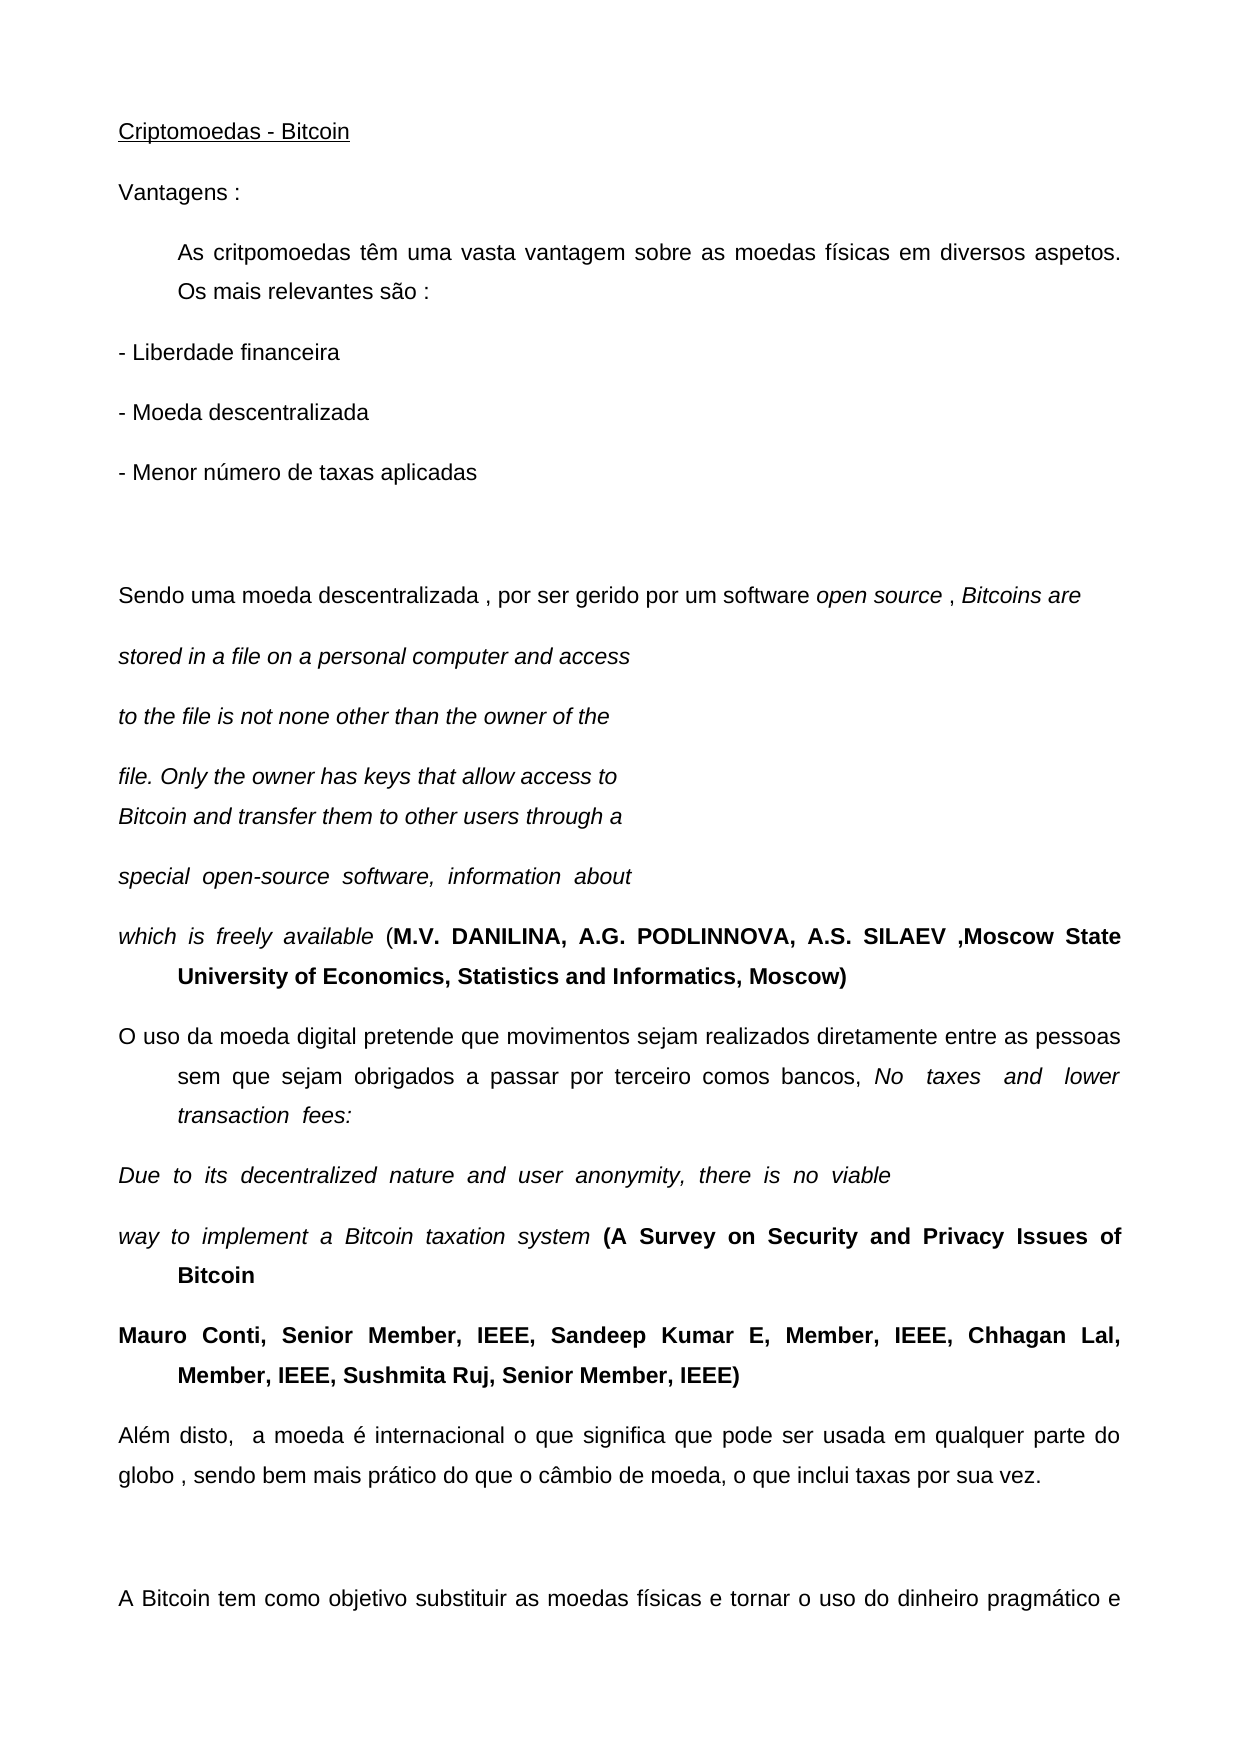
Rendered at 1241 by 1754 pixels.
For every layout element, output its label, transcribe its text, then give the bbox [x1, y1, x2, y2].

text O uso da moeda digital pretende que movimentos sejam realizados diretamente entre as pessoas sem que sejam obrigados a passar por terceiro comos bancos, No taxes and lower transaction fees: [118, 1023, 1122, 1128]
text Criptomoedas - Bitcoin [118, 118, 1122, 144]
text file. Only the owner has keys that allow access to [118, 763, 1122, 789]
text - Menor número de taxas aplicadas [118, 459, 1122, 486]
text Bitcoin and transfer them to other users through a [118, 803, 1122, 829]
text Além disto, a moeda é internacional o que significa que pode ser usada em qualquer parte do globo , sendo bem mais prático do que o câmbio de moeda, o que inclui taxas por sua vez. [118, 1422, 1122, 1488]
text As critpomoedas têm uma vasta vantagem sobre as moedas físicas em diversos aspetos. Os mais relevantes são : [118, 239, 1122, 304]
text stored in a file on a personal computer and access [118, 643, 1122, 669]
text Due to its decentralized nature and user anonymity, there is no viable [118, 1162, 1122, 1189]
text which is freely available (M.V. DANILINA, A.G. PODLINNOVA, A.S. SILAEV ,Moscow State University of Economics, Statistics and Informatics, Moscow) [118, 923, 1122, 989]
text way to implement a Bitcoin taxation system (A Survey on Security and Privacy Issues of Bitcoin [118, 1223, 1122, 1288]
text - Moeda descentralizada [118, 399, 1122, 425]
text to the file is not none other than the owner of the [118, 703, 1122, 729]
text - Liberdade financeira [118, 338, 1122, 365]
text A Bitcoin tem como objetivo substituir as moedas físicas e tornar o uso do dinheiro pragmático e [118, 1585, 1122, 1611]
text Vantagens : [118, 178, 1122, 205]
text Sendo uma moeda descentralizada , por ser gerido por um software open source , Bitcoins are [118, 582, 1122, 609]
text special open-source software, information about [118, 863, 1122, 889]
text Mauro Conti, Senior Member, IEEE, Sandeep Kumar E, Member, IEEE, Chhagan Lal, Member, IEEE, Sushmita Ruj, Senior Member, IEEE) [118, 1322, 1122, 1388]
